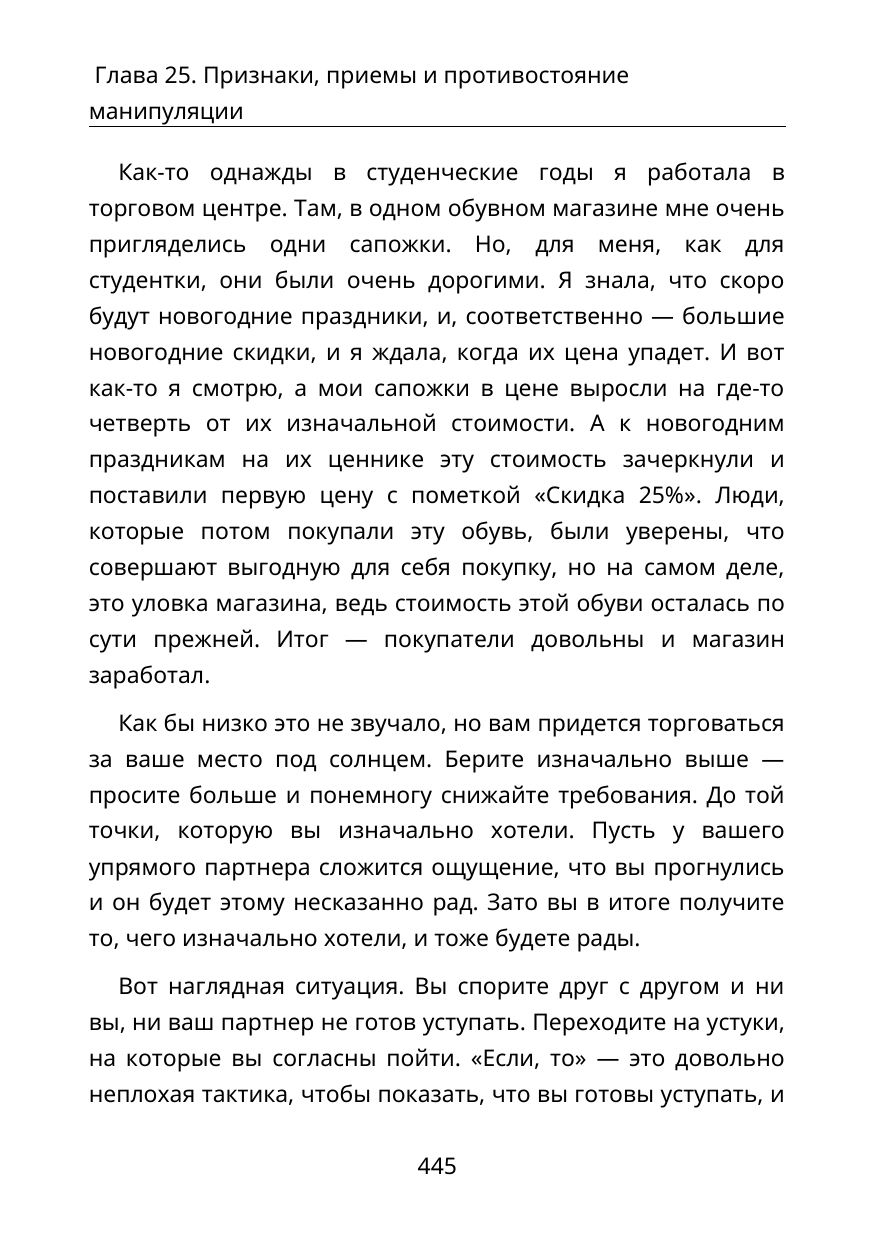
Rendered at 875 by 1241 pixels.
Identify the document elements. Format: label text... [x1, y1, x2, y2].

text Вот наглядная ситуация. Вы спорите друг с другом и ни вы, ни ваш партнер не готов уступать. Переходите на устуки, на которые вы согласны пойти. «Если, то» — это довольно неплохая тактика, чтобы показать, что вы готовы уступать, и [88, 970, 786, 1109]
text Как-то однажды в студенческие годы я работала в торговом центре. Там, в одном обувном магазине мне очень пригляделись одни сапожки. Но, для меня, как для студентки, они были очень дорогими. Я знала, что скоро будут новогодние праздники, и, соответственно — большие новогодние скидки, и я ждала, когда их цена упадет. И вот как-то я смотрю, а мои сапожки в цене выросли на где-то четверть от их изначальной стоимости. А к новогодним праздникам на их ценнике эту стоимость зачеркнули и поставили первую цену с пометкой «Скидка 25%». Люди, которые потом покупали эту обувь, были уверены, что совершают выгодную для себя покупку, но на самом деле, это уловка магазина, ведь стоимость этой обуви осталась по сути прежней. Итог — покупатели довольны и магазин заработал. [88, 156, 786, 690]
text Как бы низко это не звучало, но вам придется торговаться за ваше место под солнцем. Берите изначально выше — просите больше и понемногу снижайте требования. До той точки, которую вы изначально хотели. Пусть у вашего упрямого партнера сложится ощущение, что вы прогнулись и он будет этому несказанно рад. Зато вы в итоге получите то, чего изначально хотели, и тоже будете рады. [88, 707, 786, 953]
